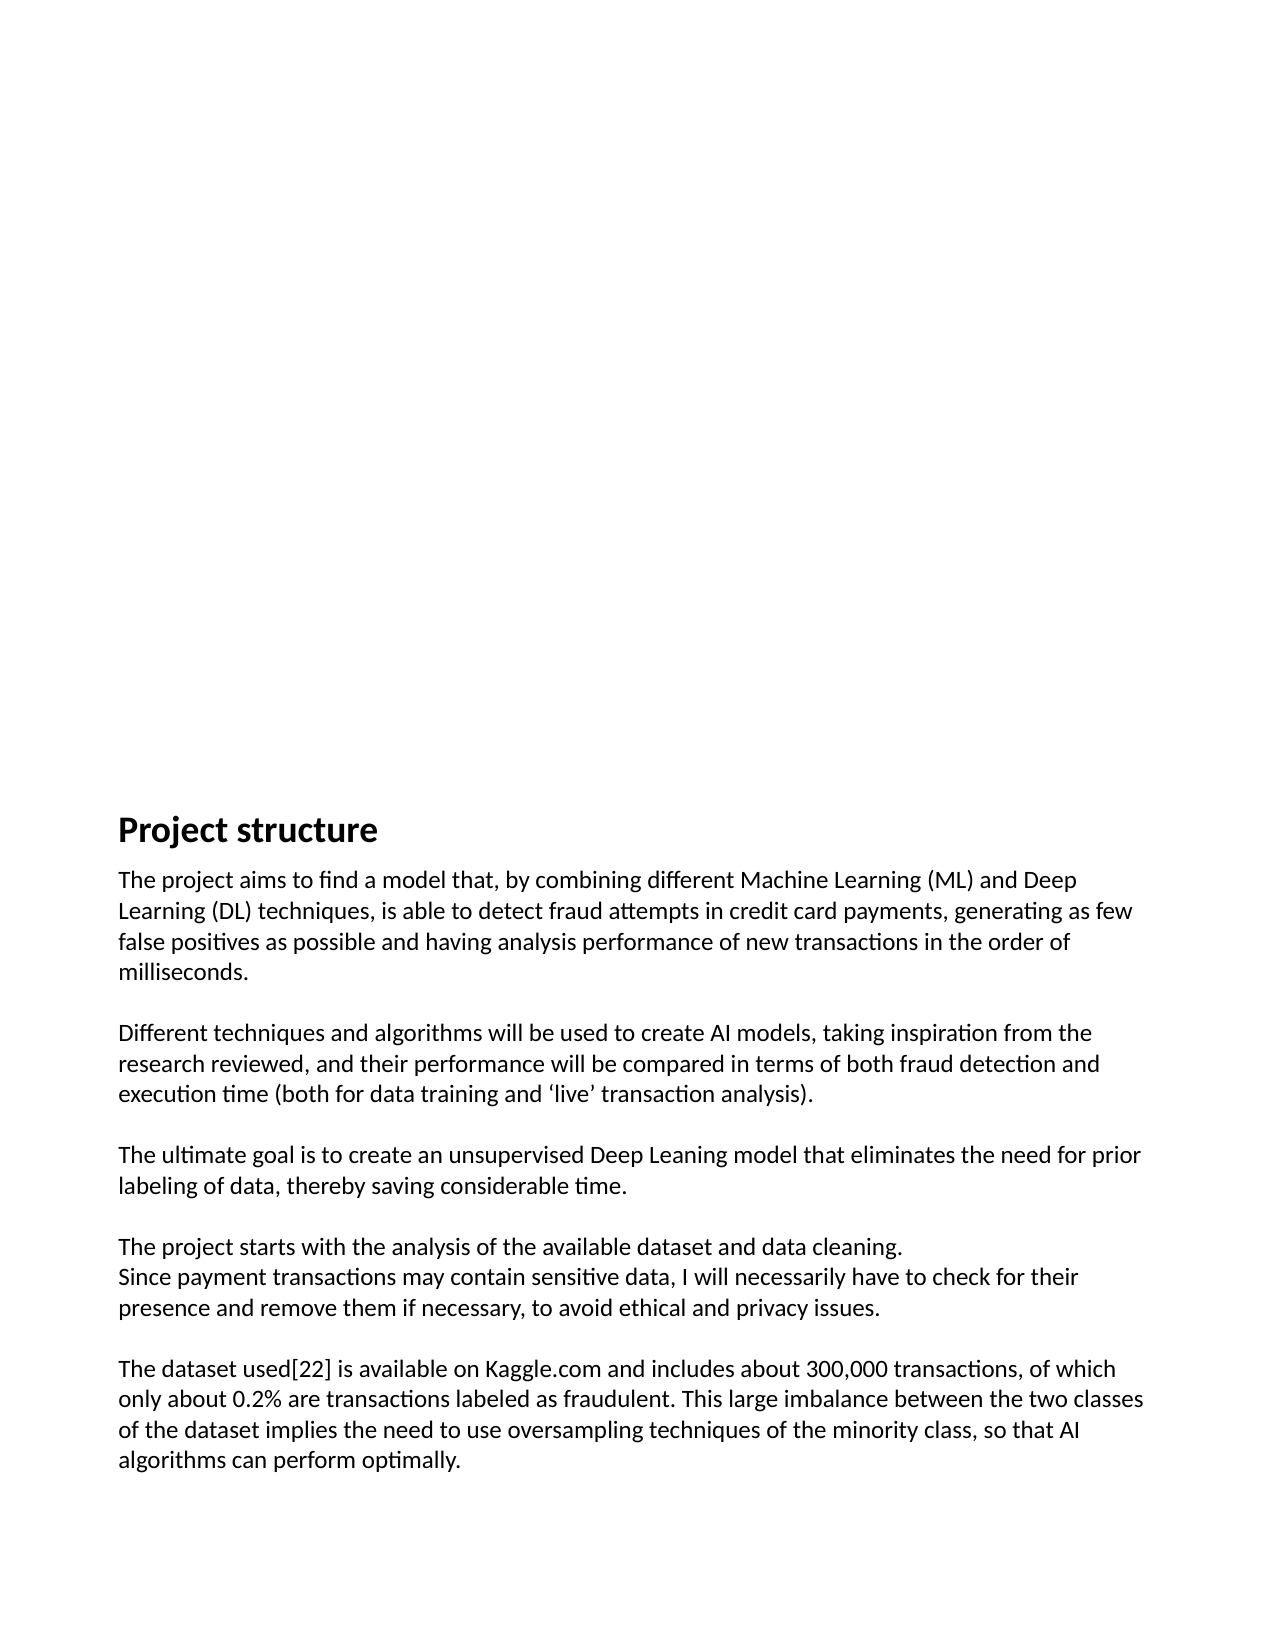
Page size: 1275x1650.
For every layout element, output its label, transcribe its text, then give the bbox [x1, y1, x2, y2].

text The project aims to find a model that, by combining different Machine Learning (ML) and Deep Learning (DL) techniques, is able to detect fraud attempts in credit card payments, generating as few false positives as possible and having analysis performance of new transactions in the order of milliseconds. [118, 864, 1157, 987]
subtitle Project structure [118, 806, 1157, 852]
text The project starts with the analysis of the available dataset and data cleaning. [118, 1231, 1157, 1261]
text The dataset used[22] is available on Kaggle.com and includes about 300,000 transactions, of which only about 0.2% are transactions labeled as fraudulent. This large imbalance between the two classes of the dataset implies the need to use oversampling techniques of the minority class, so that AI algorithms can perform optimally. [118, 1353, 1157, 1475]
text The ultimate goal is to create an unsupervised Deep Leaning model that eliminates the need for prior labeling of data, thereby saving considerable time. [118, 1139, 1157, 1200]
text Different techniques and algorithms will be used to create AI models, taking inspiration from the research reviewed, and their performance will be compared in terms of both fraud detection and execution time (both for data training and ‘live’ transaction analysis). [118, 1017, 1157, 1109]
text Since payment transactions may contain sensitive data, I will necessarily have to check for their presence and remove them if necessary, to avoid ethical and privacy issues. [118, 1261, 1157, 1322]
